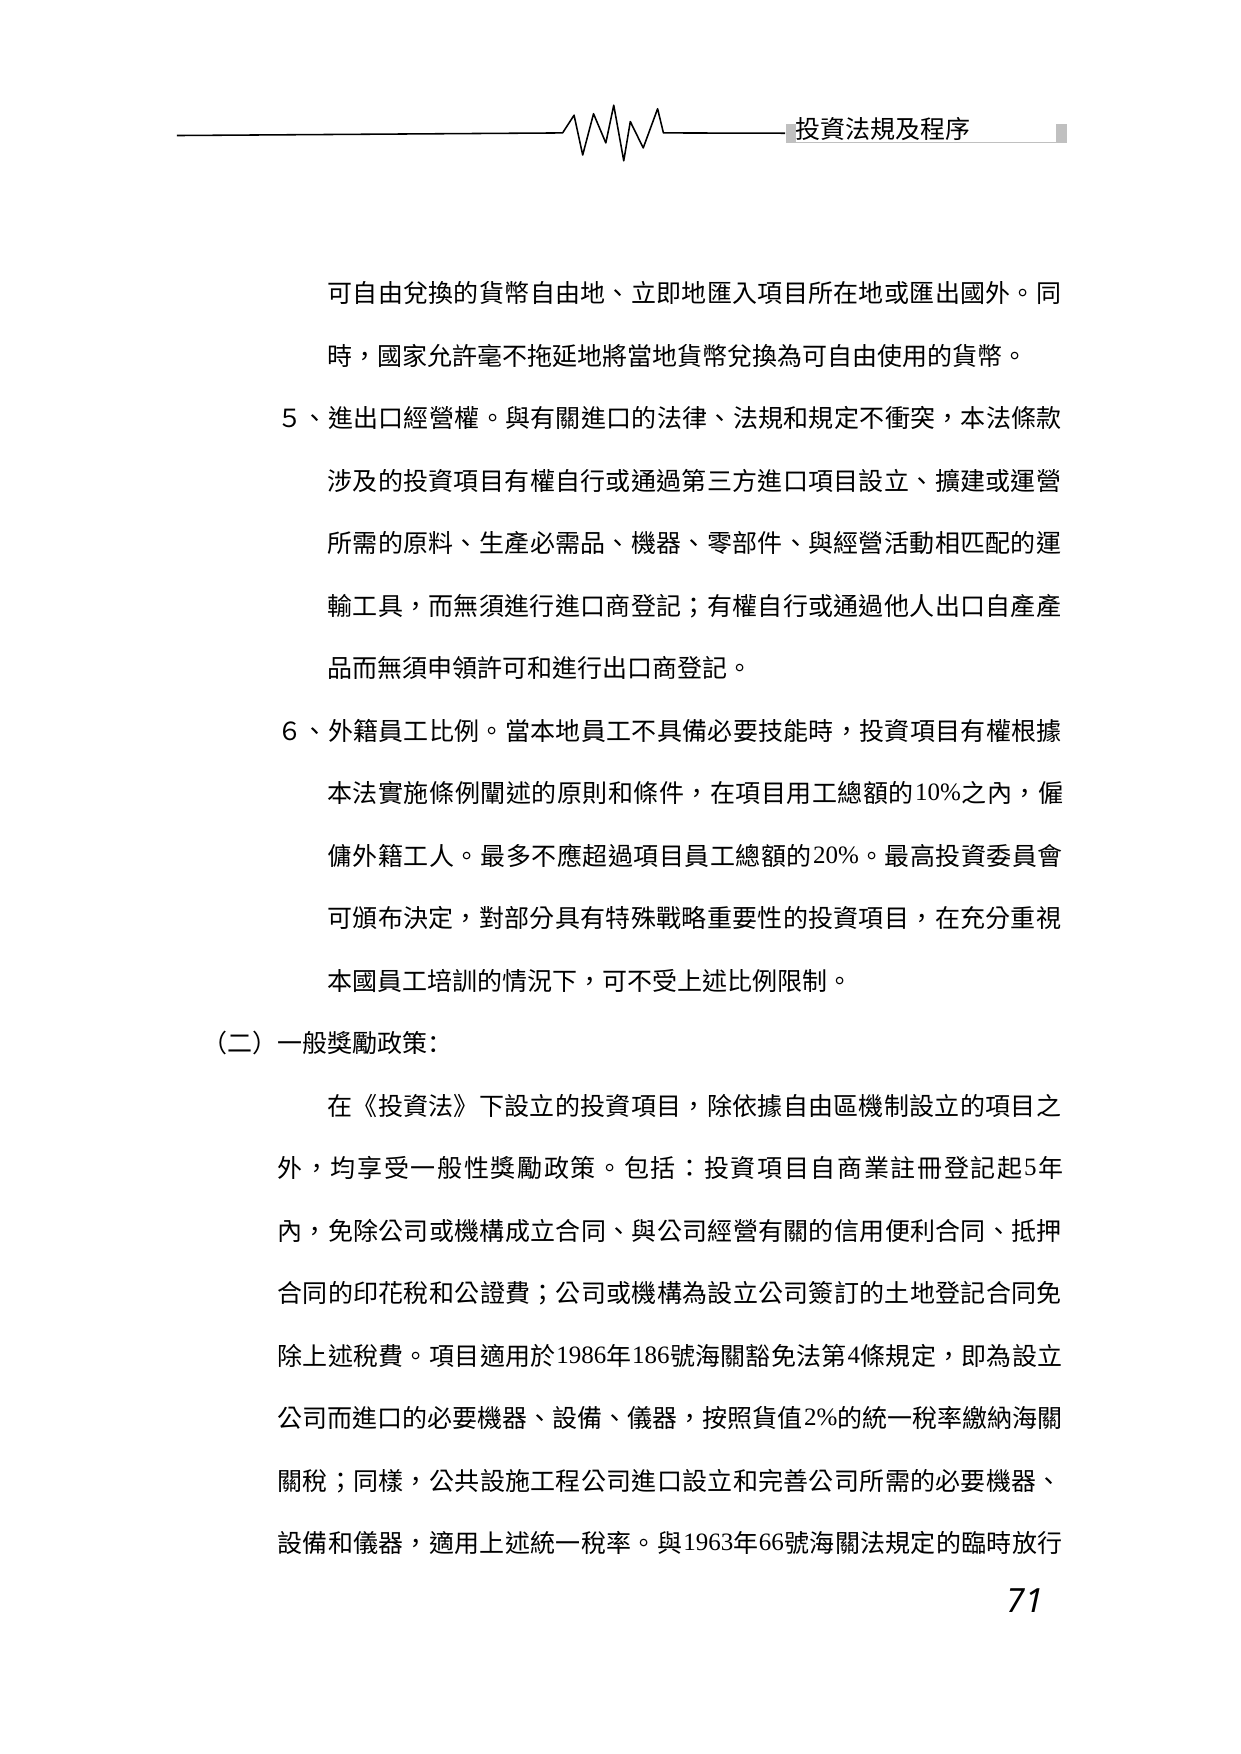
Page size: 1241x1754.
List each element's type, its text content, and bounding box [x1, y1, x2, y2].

text 在《投資法》下設立的投資項目，除依據自由區機制設立的項目之外，均享受一般性獎勵政策。包括：投資項目自商業註冊登記起5年內，免除公司或機構成立合同、與公司經營有關的信用便利合同、抵押合同的印花稅和公證費；公司或機構為設立公司簽訂的土地登記合同免除上述稅費。項目適用於1986年186號海關豁免法第4條規定，即為設立公司而進口的必要機器、設備、儀器，按照貨值2%的統一稅率繳納海關關稅；同樣，公共設施工程公司進口設立和完善公司所需的必要機器、設備和儀器，適用上述統一稅率。與1963年66號海關法規定的臨時放行 [277, 1063, 1063, 1563]
text ６、外籍員工比例。當本地員工不具備必要技能時，投資項目有權根據本法實施條例闡述的原則和條件，在項目用工總額的10%之內，僱傭外籍工人。最多不應超過項目員工總額的20%。最高投資委員會可頒布決定，對部分具有特殊戰略重要性的投資項目，在充分重視本國員工培訓的情況下，可不受上述比例限制。 [277, 688, 1063, 1000]
text ５、進出口經營權。與有關進口的法律、法規和規定不衝突，本法條款涉及的投資項目有權自行或通過第三方進口項目設立、擴建或運營所需的原料、生產必需品、機器、零部件、與經營活動相匹配的運輸工具，而無須進行進口商登記；有權自行或通過他人出口自產產品而無須申領許可和進行出口商登記。 [277, 375, 1063, 688]
text （二）一般獎勵政策： [202, 1000, 1063, 1063]
text 可自由兌換的貨幣自由地、立即地匯入項目所在地或匯出國外。同時，國家允許毫不拖延地將當地貨幣兌換為可自由使用的貨幣。 [277, 250, 1063, 375]
